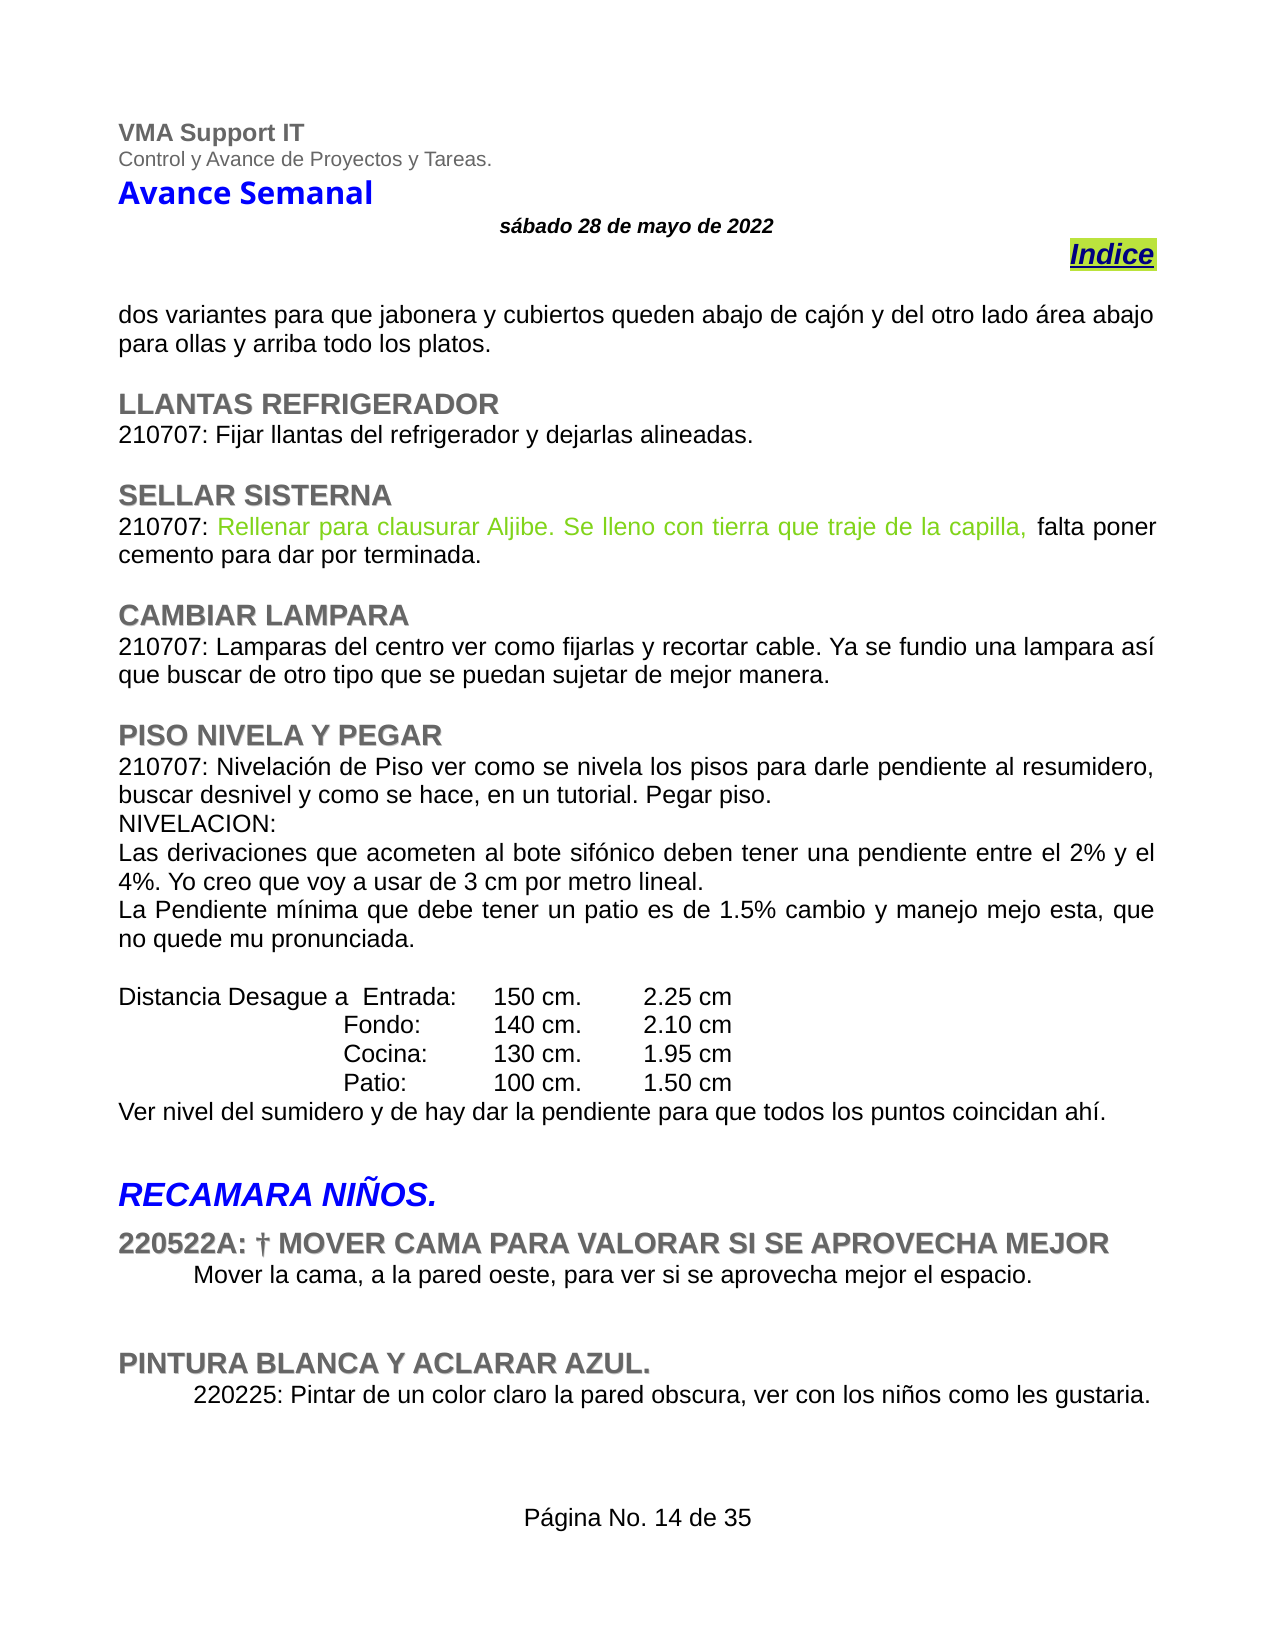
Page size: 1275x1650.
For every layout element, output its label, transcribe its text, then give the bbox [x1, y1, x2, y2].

text Distancia Desague a Entrada: 150 cm. 2.25 cm [118, 982, 1157, 1010]
text 210707: Rellenar para clausurar Aljibe. Se lleno con tierra que traje de la capilla, falta poner cemento para dar por terminada. [118, 512, 1157, 569]
text Las derivaciones que acometen al bote sifónico deben tener una pendiente entre el 2% y el 4%. Yo creo que voy a usar de 3 cm por metro lineal. [118, 838, 1157, 895]
text Ver nivel del sumidero y de hay dar la pendiente para que todos los puntos coincidan ahí. [118, 1097, 1157, 1125]
text 210707: Fijar llantas del refrigerador y dejarlas alineadas. [118, 420, 1157, 449]
text Mover la cama, a la pared oeste, para ver si se aprovecha mejor el espacio. [193, 1260, 1157, 1289]
subtitle RECAMARA NIÑOS. [118, 1175, 1157, 1214]
text La Pendiente mínima que debe tener un patio es de 1.5% cambio y manejo mejo esta, que no quede mu pronunciada. [118, 895, 1157, 953]
subtitle PINTURA BLANCA Y ACLARAR AZUL. [118, 1346, 1157, 1380]
text Fondo: 140 cm. 2.10 cm [118, 1010, 1157, 1039]
subtitle LLANTAS REFRIGERADOR [118, 387, 1157, 420]
text Patio: 100 cm. 1.50 cm [118, 1068, 1157, 1097]
subtitle 220522A: † MOVER CAMA PARA VALORAR SI SE APROVECHA MEJOR [118, 1226, 1157, 1260]
text Cocina: 130 cm. 1.95 cm [118, 1039, 1157, 1068]
text 210707: Lamparas del centro ver como fijarlas y recortar cable. Ya se fundio una lampara así que buscar de otro tipo que se puedan sujetar de mejor manera. [118, 632, 1157, 689]
text dos variantes para que jabonera y cubiertos queden abajo de cajón y del otro lado área abajo para ollas y arriba todo los platos. [118, 300, 1157, 358]
text NIVELACION: [118, 809, 1157, 838]
subtitle CAMBIAR LAMPARA [118, 598, 1157, 632]
text 220225: Pintar de un color claro la pared obscura, ver con los niños como les gustaria. [193, 1380, 1157, 1409]
text 210707: Nivelación de Piso ver como se nivela los pisos para darle pendiente al resumidero, buscar desnivel y como se hace, en un tutorial. Pegar piso. [118, 752, 1157, 809]
subtitle SELLAR SISTERNA [118, 478, 1157, 512]
subtitle PISO NIVELA Y PEGAR [118, 718, 1157, 752]
